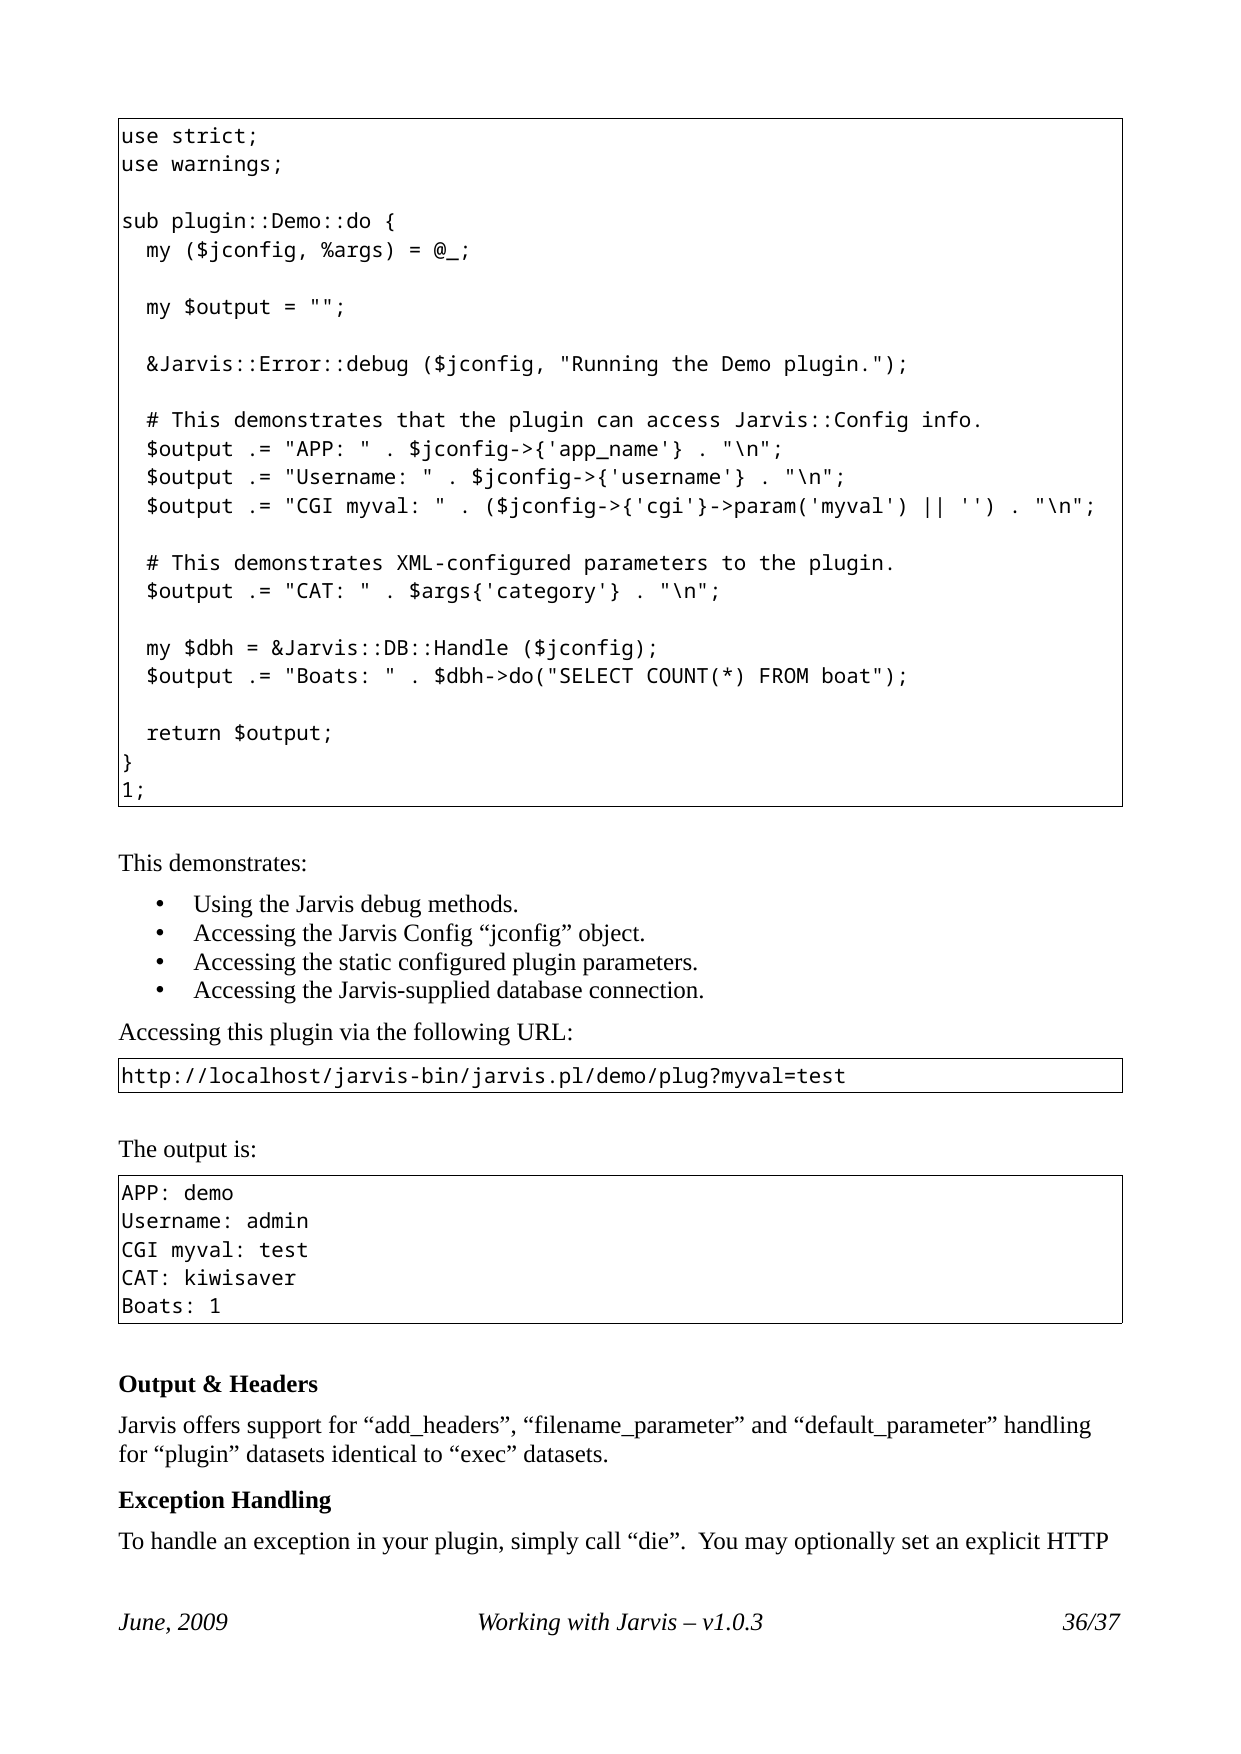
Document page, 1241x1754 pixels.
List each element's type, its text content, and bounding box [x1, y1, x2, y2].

text } [119, 744, 1122, 772]
text Boats: 1 [119, 1289, 1122, 1323]
text # This demonstrates that the plugin can access Jarvis::Config info. [119, 402, 1122, 431]
text my $dbh = &Jarvis::DB::Handle ($jconfig); [119, 630, 1122, 658]
text my $output = ""; [119, 289, 1122, 320]
text $output .= "Username: " . $jconfig->{'username'} . "\n"; [119, 459, 1122, 488]
text http://localhost/jarvis-bin/jarvis.pl/demo/plug?myval=test [119, 1059, 1122, 1092]
text This demonstrates: [118, 848, 1122, 877]
text &Jarvis::Error::debug ($jconfig, "Running the Demo plugin."); [119, 346, 1122, 377]
text $output .= "APP: " . $jconfig->{'app_name'} . "\n"; [119, 431, 1122, 459]
text use warnings; [119, 147, 1122, 178]
text $output .= "CGI myval: " . ($jconfig->{'cgi'}->param('myval') || '') . "\n"; [119, 488, 1122, 519]
text Jarvis offers support for “add_headers”, “filename_parameter” and “default_parameter” handling for “plugin” datasets identical to “exec” datasets. [118, 1410, 1122, 1468]
text 1; [119, 772, 1122, 806]
text To handle an exception in your plugin, simply call “die”. You may optionally set an explicit HTTP [118, 1526, 1122, 1555]
text Username: admin [119, 1203, 1122, 1232]
subtitle Output & Headers [118, 1369, 1122, 1398]
text Accessing this plugin via the following URL: [118, 1017, 1122, 1045]
text use strict; [119, 119, 1122, 147]
list Accessing the Jarvis-supplied database connection. [156, 975, 1122, 1004]
text $output .= "CAT: " . $args{'category'} . "\n"; [119, 573, 1122, 604]
text The output is: [118, 1134, 1122, 1162]
list Accessing the static configured plugin parameters. [156, 947, 1122, 975]
subtitle Exception Handling [118, 1485, 1122, 1514]
list Using the Jarvis debug methods. [156, 889, 1122, 918]
text return $output; [119, 715, 1122, 744]
text APP: demo [119, 1176, 1122, 1203]
list Accessing the Jarvis Config “jconfig” object. [156, 918, 1122, 947]
text my ($jconfig, %args) = @_; [119, 232, 1122, 263]
text CGI myval: test [119, 1232, 1122, 1260]
text CAT: kiwisaver [119, 1260, 1122, 1289]
text sub plugin::Demo::do { [119, 203, 1122, 232]
text $output .= "Boats: " . $dbh->do("SELECT COUNT(*) FROM boat"); [119, 658, 1122, 690]
text # This demonstrates XML-configured parameters to the plugin. [119, 545, 1122, 573]
